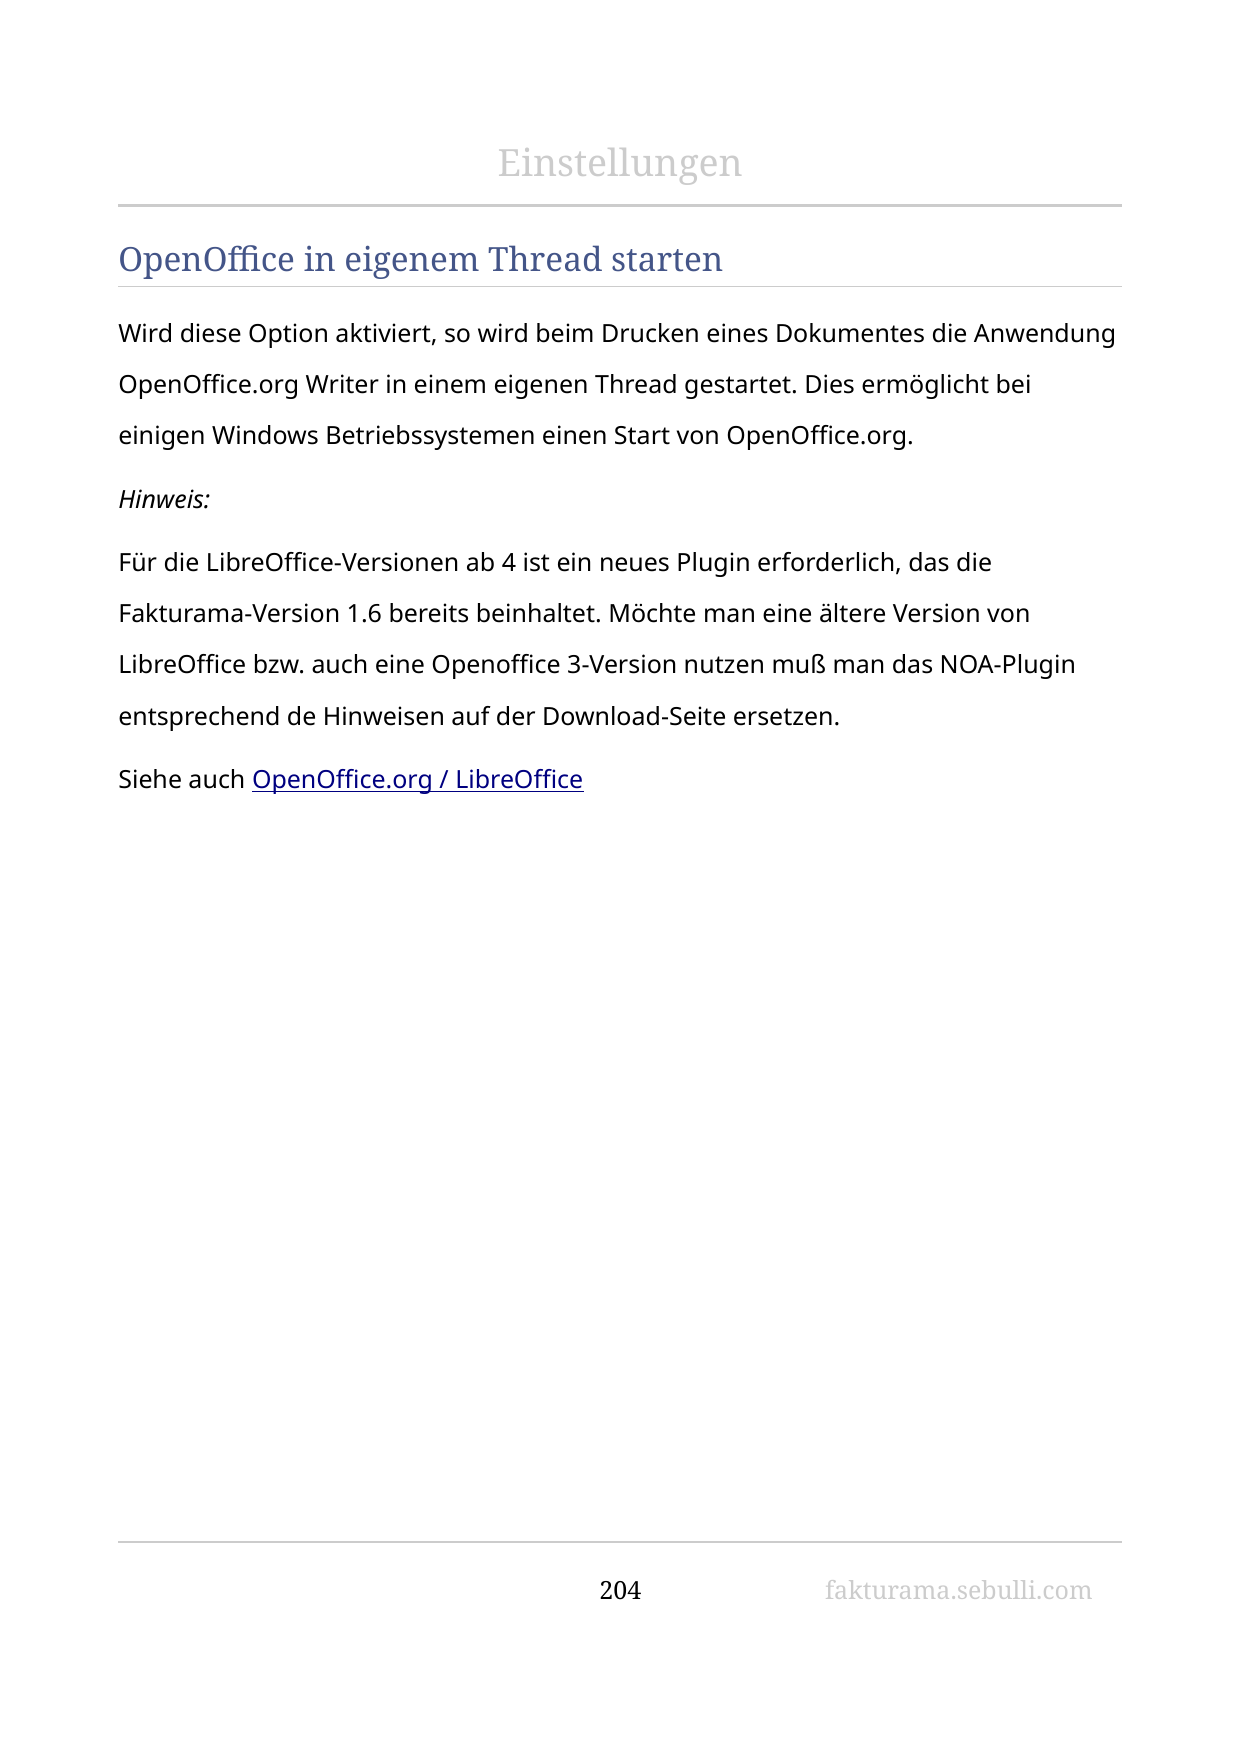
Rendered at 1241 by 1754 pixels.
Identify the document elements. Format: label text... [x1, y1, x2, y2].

subtitle OpenOffice in eigenem Thread starten [118, 236, 1122, 286]
text Wird diese Option aktiviert, so wird beim Drucken eines Dokumentes die Anwendung OpenOffice.org Writer in einem eigenen Thread gestartet. Dies ermöglicht bei einigen Windows Betriebssystemen einen Start von OpenOffice.org. [118, 316, 1122, 452]
text Hinweis: [118, 481, 1122, 516]
text Siehe auch OpenOffice.org / LibreOffice [118, 762, 1122, 796]
text Für die LibreOffice-Versionen ab 4 ist ein neues Plugin erforderlich, das die Fakturama-Version 1.6 bereits beinhaltet. Möchte man eine ältere Version von LibreOffice bzw. auch eine Openoffice 3-Version nutzen muß man das NOA-Plugin entsprechend de Hinweisen auf der Download-Seite ersetzen. [118, 545, 1122, 732]
